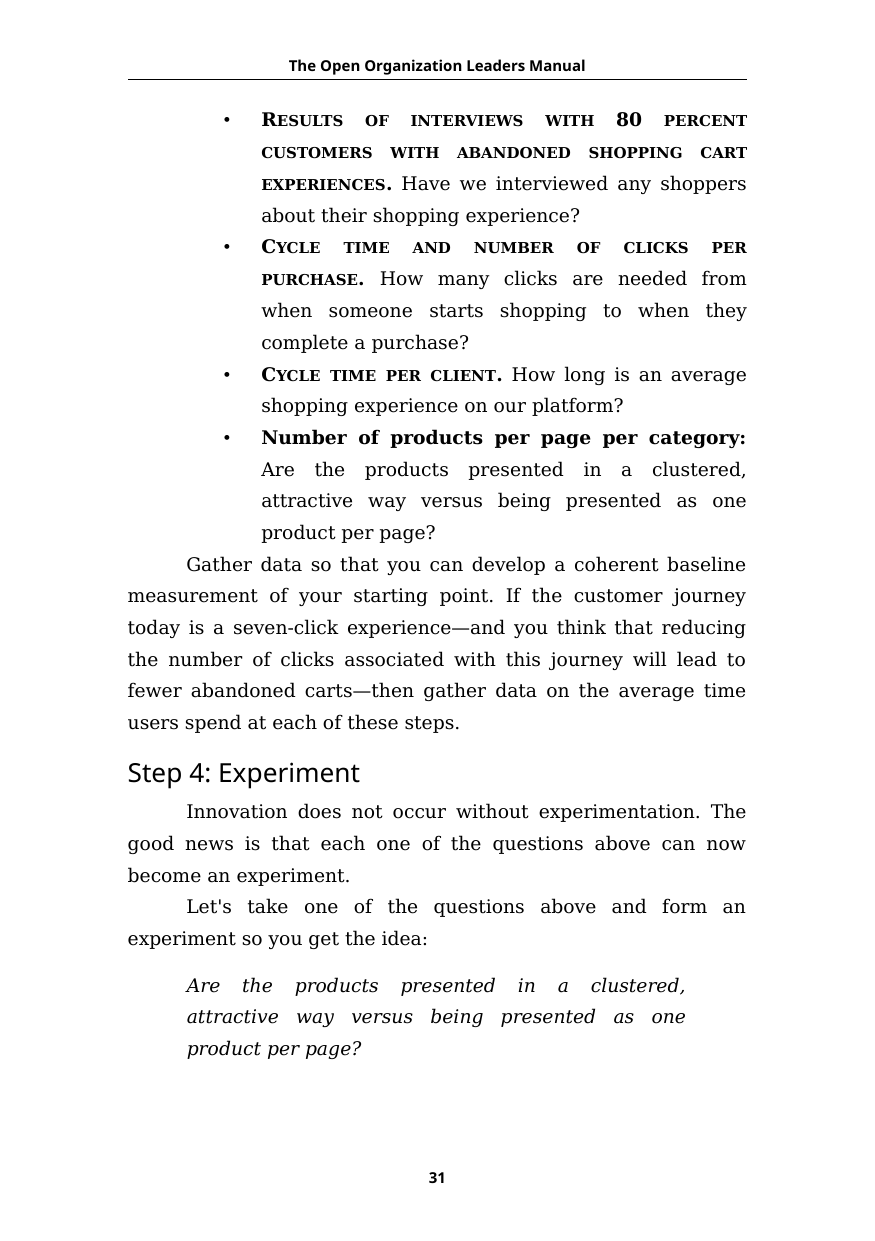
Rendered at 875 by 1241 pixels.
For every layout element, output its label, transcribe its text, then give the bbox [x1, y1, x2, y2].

list Cycle time and number of clicks per purchase. How many clicks are needed from when someone starts shopping to when they complete a purchase? [223, 236, 747, 354]
list Cycle time per client. How long is an average shopping experience on our platform? [223, 363, 747, 417]
list Number of products per page per category: Are the products presented in a clustered, attractive way versus being presented as one product per page? [223, 427, 747, 544]
text Let's take one of the questions above and form an experiment so you get the idea: [127, 896, 747, 950]
text Innovation does not occur without experimentation. The good news is that each one of the questions above can now become an experiment. [127, 801, 747, 886]
text Gather data so that you can develop a coherent baseline measurement of your starting point. If the customer journey today is a seven-click experience—and you think that reducing the number of clicks associated with this journey will lead to fewer abandoned carts—then gather data on the average time users spend at each of these steps. [127, 554, 747, 734]
list Results of interviews with 80 percent customers with abandoned shopping cart experiences. Have we interviewed any shoppers about their shopping experience? [223, 109, 747, 226]
subtitle Step 4: Experiment [127, 758, 747, 789]
text Are the products presented in a clustered, attractive way versus being presented as one product per page? [187, 974, 688, 1060]
